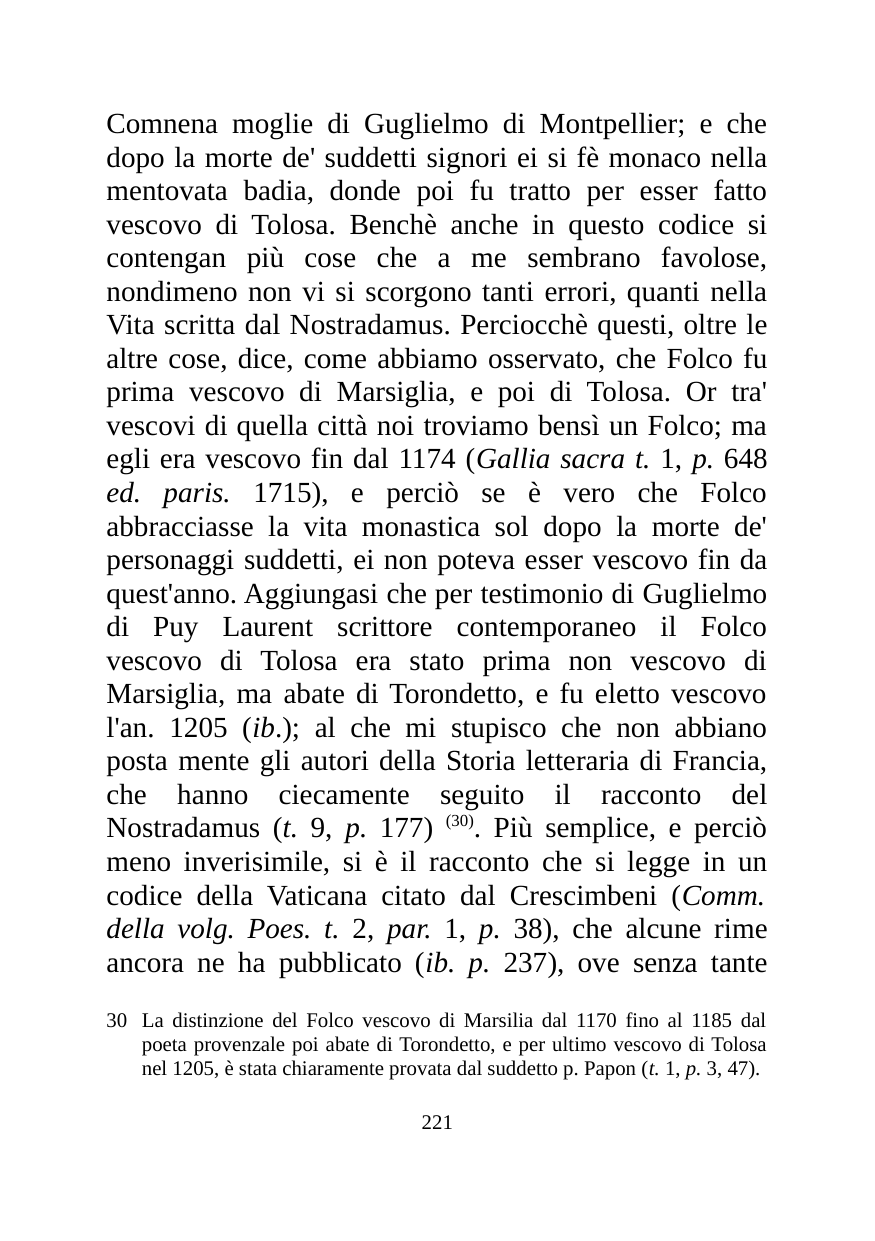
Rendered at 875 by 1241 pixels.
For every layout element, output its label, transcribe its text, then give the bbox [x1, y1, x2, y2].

text Comnena moglie di Guglielmo di Montpellier; e che dopo la morte de' suddetti signori ei si fè monaco nella mentovata badia, donde poi fu tratto per esser fatto vescovo di Tolosa. Benchè anche in questo codice si contengan più cose che a me sembrano favolose, nondimeno non vi si scorgono tanti errori, quanti nella Vita scritta dal Nostradamus. Perciocchè questi, oltre le altre cose, dice, come abbiamo osservato, che Folco fu prima vescovo di Marsiglia, e poi di Tolosa. Or tra' vescovi di quella città noi troviamo bensì un Folco; ma egli era vescovo fin dal 1174 (Gallia sacra t. 1, p. 648 ed. paris. 1715), e perciò se è vero che Folco abbracciasse la vita monastica sol dopo la morte de' personaggi suddetti, ei non poteva esser vescovo fin da quest'anno. Aggiungasi che per testimonio di Guglielmo di Puy Laurent scrittore contemporaneo il Folco vescovo di Tolosa era stato prima non vescovo di Marsiglia, ma abate di Torondetto, e fu eletto vescovo l'an. 1205 (ib.); al che mi stupisco che non abbiano posta mente gli autori della Storia letteraria di Francia, che hanno ciecamente seguito il racconto del Nostradamus (t. 9, p. 177) (). Più semplice, e perciò meno inverisimile, si è il racconto che si legge in un codice della Vaticana citato dal Crescimbeni (Comm. della volg. Poes. t. 2, par. 1, p. 38), che alcune rime ancora ne ha pubblicato (ib. p. 237), ove senza tante [106, 106, 768, 978]
text La distinzione del Folco vescovo di Marsilia dal 1170 fino al 1185 dal poeta provenzale poi abate di Torondetto, e per ultimo vescovo di Tolosa nel 1205, è stata chiaramente provata dal suddetto p. Papon (t. 1, p. 3, 47). [106, 1008, 768, 1080]
